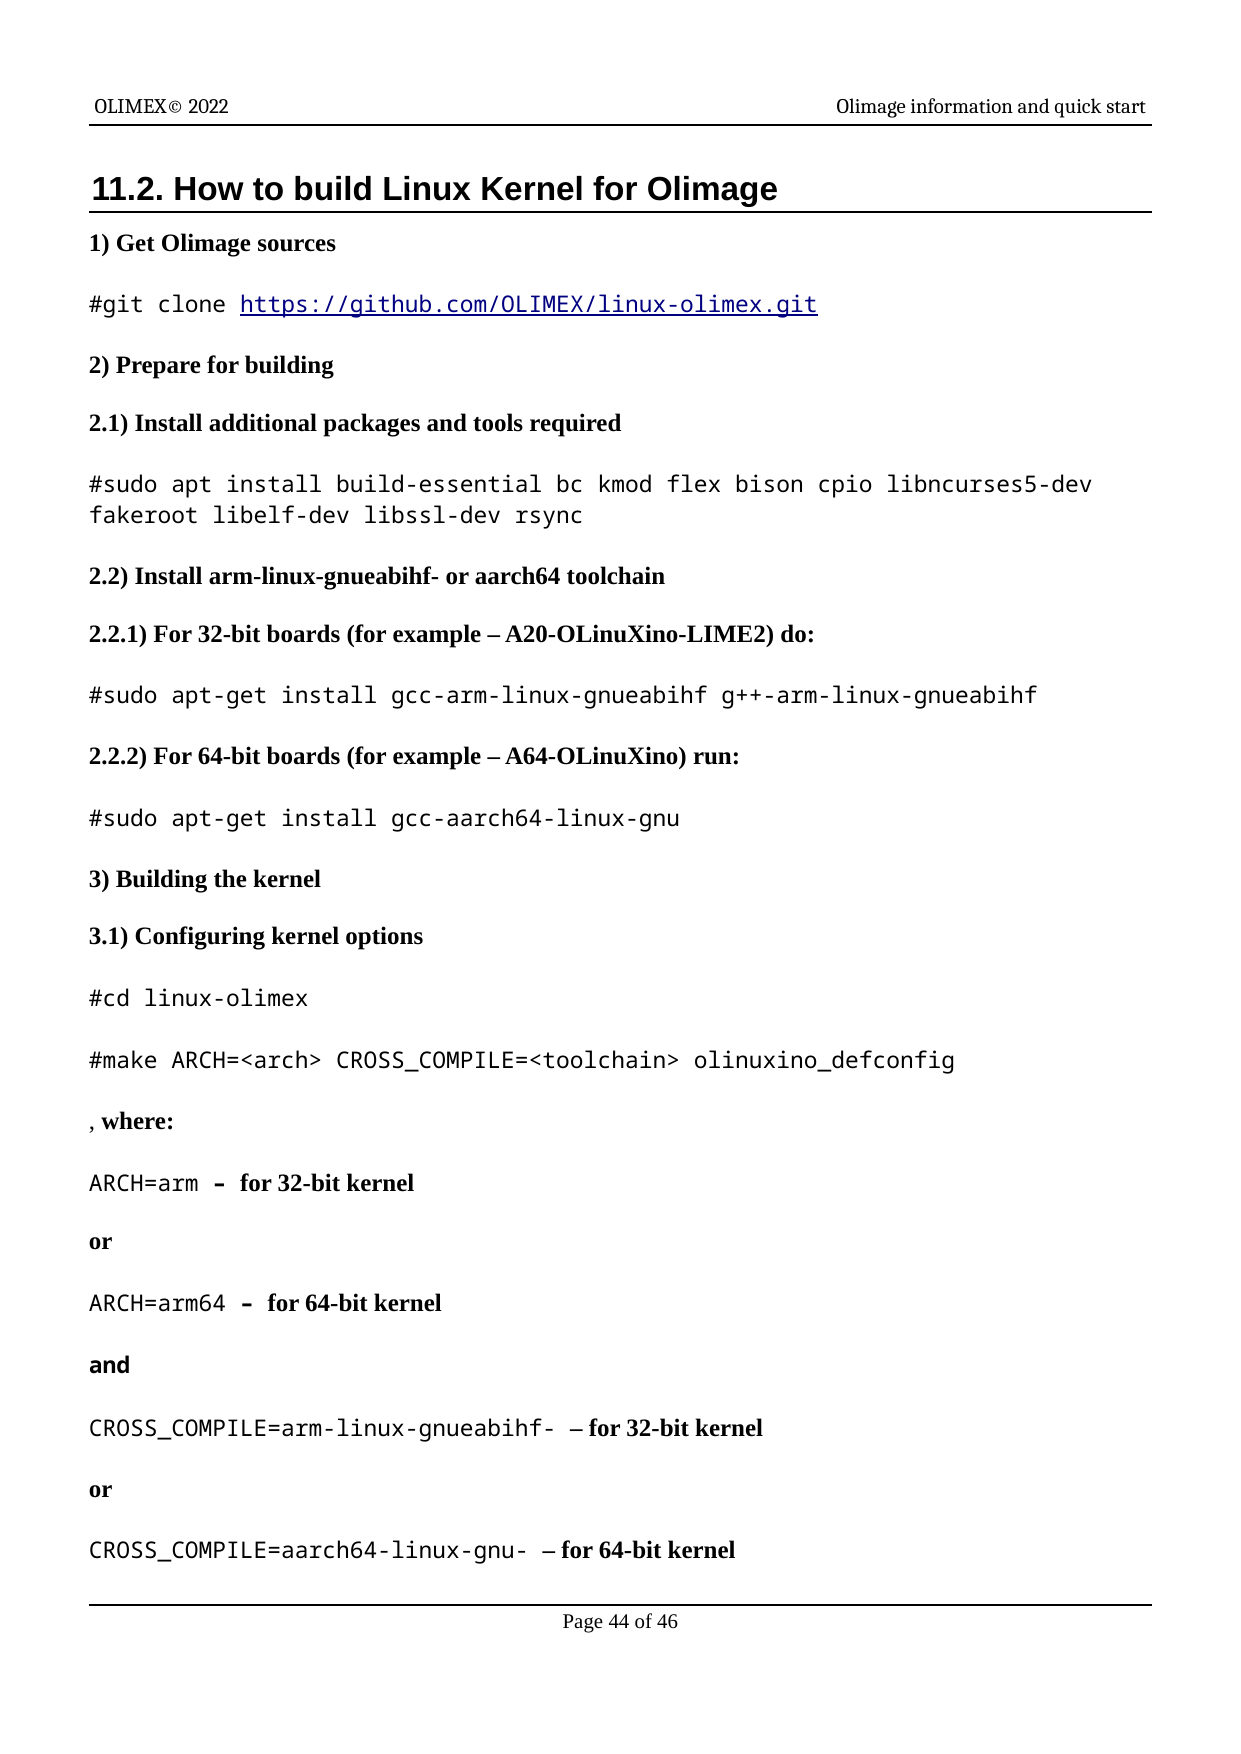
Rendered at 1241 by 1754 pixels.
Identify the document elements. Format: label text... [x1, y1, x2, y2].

text 2) Prepare for building [88, 350, 1152, 379]
text 3.1) Configuring kernel options [88, 921, 1152, 950]
subtitle 11.2. How to build Linux Kernel for Olimage [88, 167, 1152, 213]
text #sudo apt install build-essential bc kmod flex bison cpio libncurses5-dev fakeroot libelf-dev libssl-dev rsync [88, 468, 1152, 530]
text #git clone https://github.com/OLIMEX/linux-olimex.git [88, 288, 1152, 319]
text 2.2) Install arm-linux-gnueabihf- or aarch64 toolchain [88, 561, 1152, 590]
text 2.2.1) For 32-bit boards (for example – A20-OLinuXino-LIME2) do: [88, 619, 1152, 648]
text #sudo apt-get install gcc-arm-linux-gnueabihf g++-arm-linux-gnueabihf [88, 679, 1152, 710]
text or [88, 1474, 1152, 1503]
text ARCH=arm – for 32-bit kernel [88, 1166, 1152, 1198]
text , where: [88, 1106, 1152, 1135]
text or [88, 1226, 1152, 1255]
text ARCH=arm64 – for 64-bit kernel [88, 1286, 1152, 1318]
text 3) Building the kernel [88, 864, 1152, 893]
text 1) Get Olimage sources [88, 228, 1152, 256]
text 2.1) Install additional packages and tools required [88, 408, 1152, 436]
text #make ARCH=<arch> CROSS_COMPILE=<toolchain> olinuxino_defconfig [88, 1044, 1152, 1075]
text CROSS_COMPILE=aarch64-linux-gnu- – for 64-bit kernel [88, 1534, 1152, 1565]
text #cd linux-olimex [88, 981, 1152, 1013]
text #sudo apt-get install gcc-aarch64-linux-gnu [88, 801, 1152, 833]
text and [88, 1349, 1152, 1380]
text 2.2.2) For 64-bit boards (for example – A64-OLinuXino) run: [88, 741, 1152, 770]
text CROSS_COMPILE=arm-linux-gnueabihf- – for 32-bit kernel [88, 1411, 1152, 1443]
